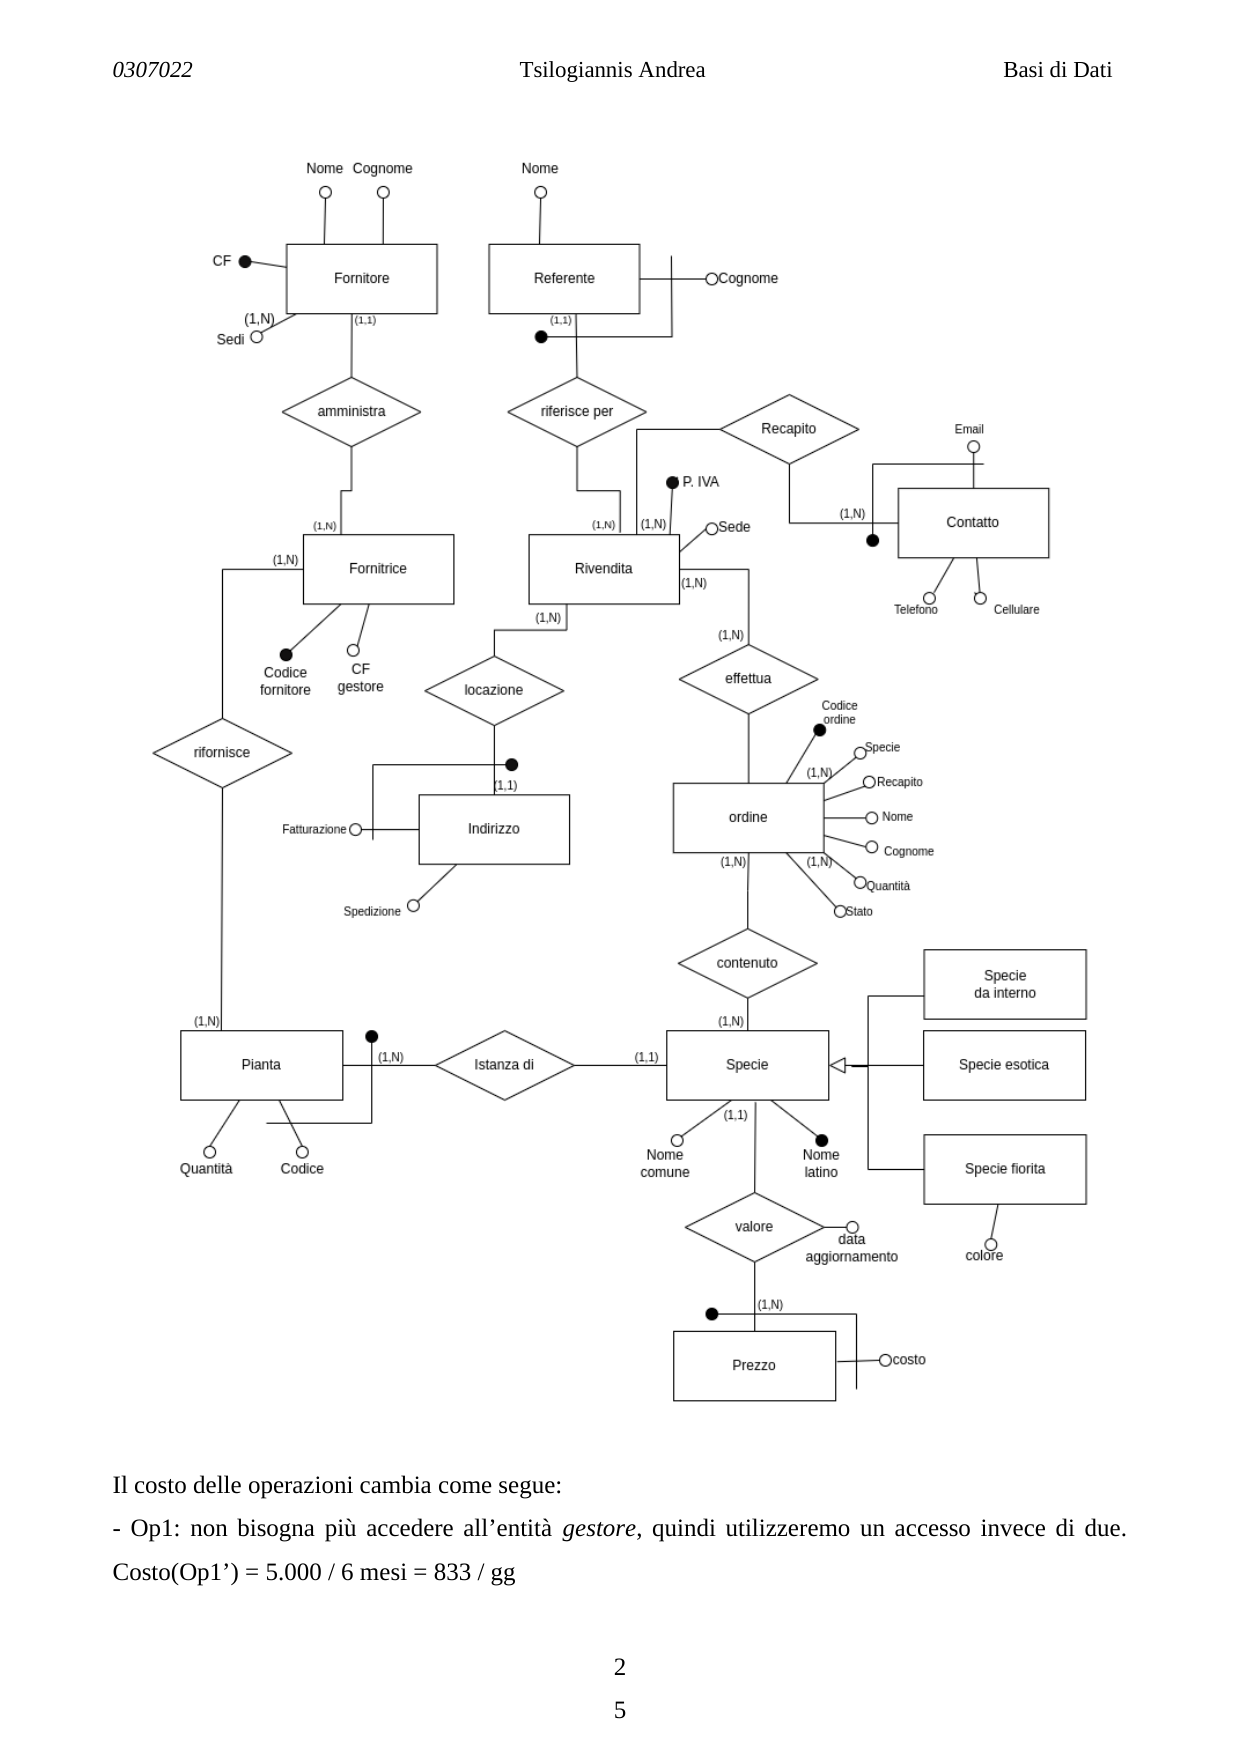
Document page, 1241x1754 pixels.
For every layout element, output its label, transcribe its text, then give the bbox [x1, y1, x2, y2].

picture [141, 150, 1099, 1413]
text - Op1: non bisogna più accedere all’entità gestore, quindi utilizzeremo un accesso invece di due. Costo(Op1’) = 5.000 / 6 mesi = 833 / gg [112, 1513, 1128, 1585]
text Il costo delle operazioni cambia come segue: [112, 1470, 1128, 1499]
